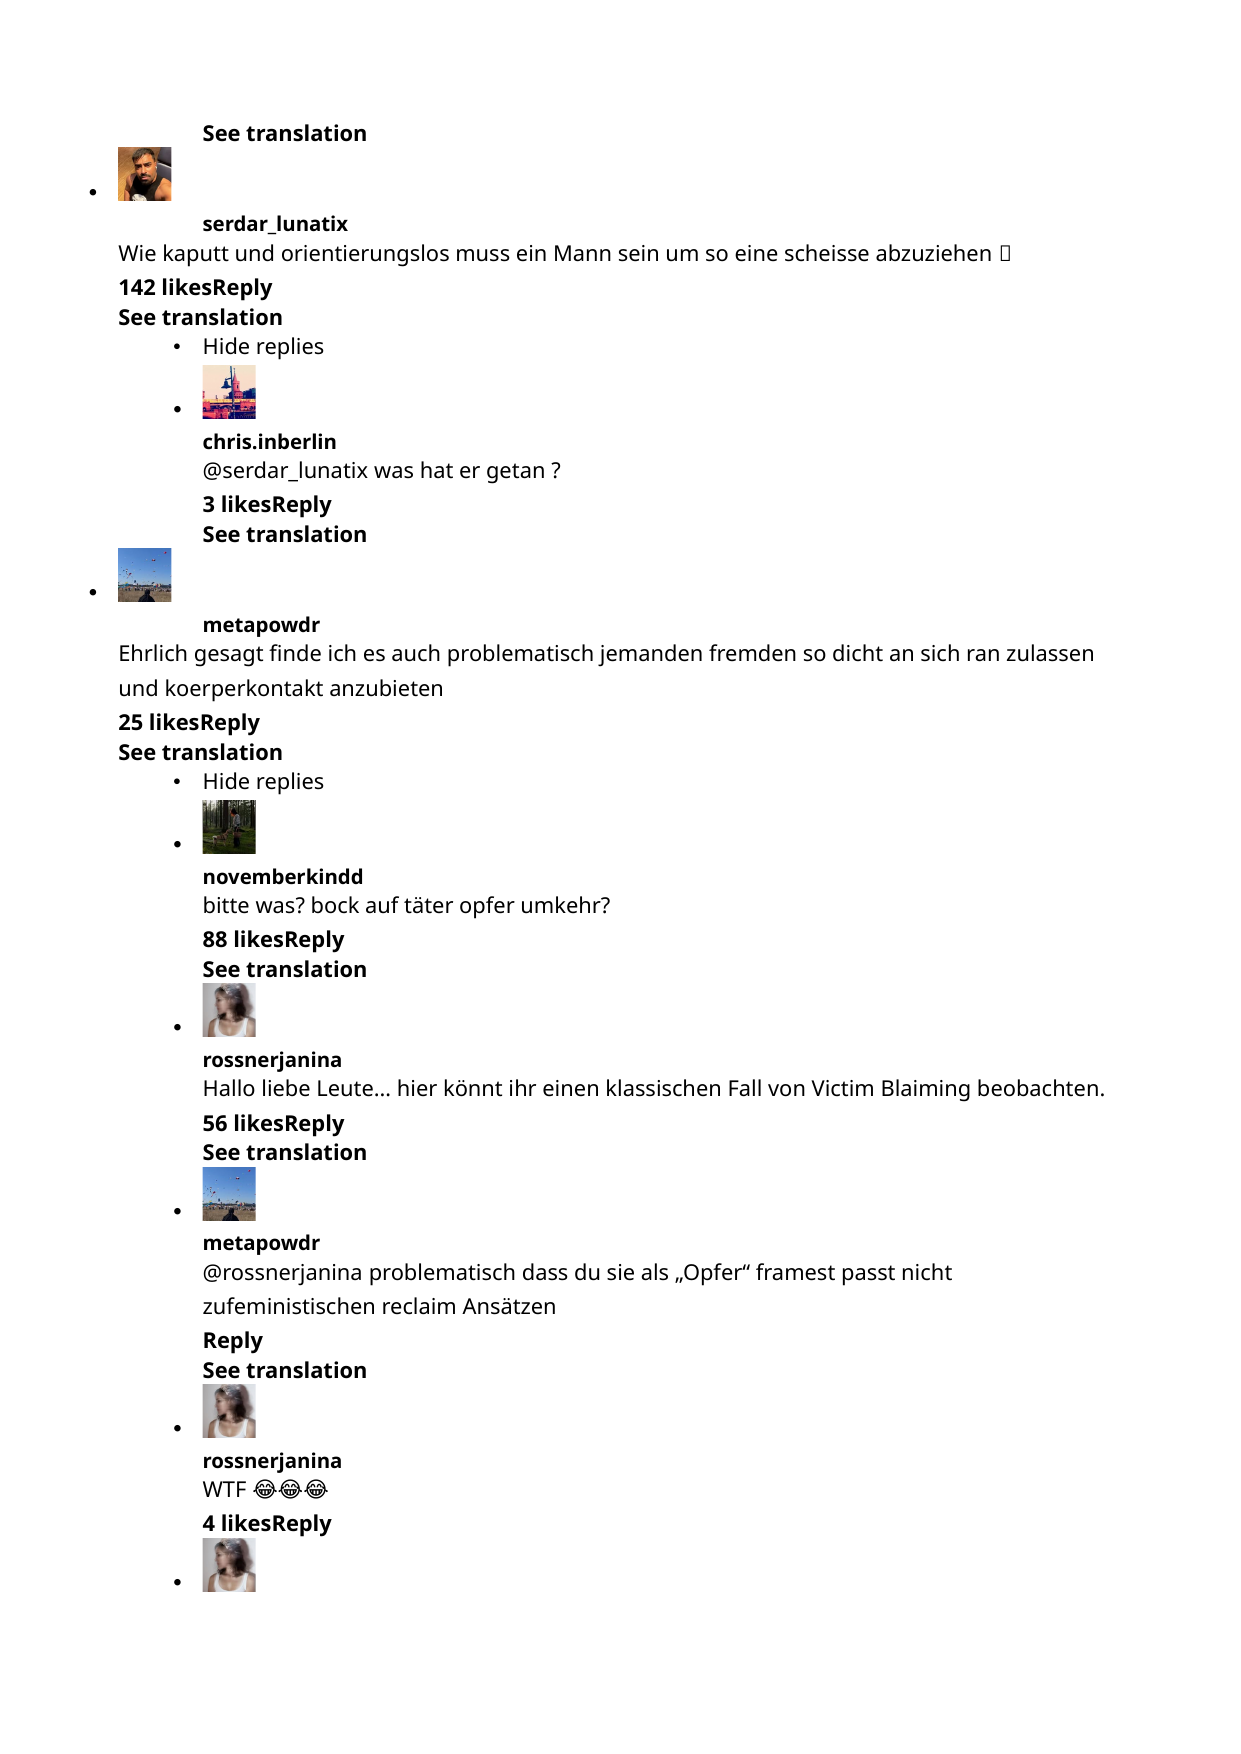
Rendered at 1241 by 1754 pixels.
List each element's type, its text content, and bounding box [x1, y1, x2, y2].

picture [202, 983, 256, 1037]
list 25 likesReply [118, 707, 1122, 736]
picture [202, 800, 256, 854]
list Hallo liebe Leute… hier könnt ihr einen klassischen Fall von Victim Blaiming beobachten. [173, 1073, 1122, 1103]
subtitle serdar_lunatix [173, 210, 1116, 237]
subtitle metapowdr [173, 1229, 1116, 1257]
picture [118, 548, 172, 602]
list 4 likesReply [173, 1508, 1122, 1538]
list Hide replies [173, 766, 1122, 796]
subtitle rossnerjanina [173, 1446, 1116, 1474]
list See translation [118, 301, 1109, 331]
picture [202, 1167, 256, 1221]
list bitte was? bock auf täter opfer umkehr? [173, 890, 1122, 920]
list 88 likesReply [173, 924, 1122, 954]
picture [118, 147, 172, 201]
list Reply [173, 1325, 1122, 1355]
picture [202, 1384, 256, 1438]
list 56 likesReply [173, 1107, 1122, 1137]
subtitle novemberkindd [173, 862, 1116, 890]
subtitle metapowdr [173, 611, 1116, 638]
list Wie kaputt und orientierungslos muss ein Mann sein um so eine scheisse abzuziehen 🥊 [118, 237, 1122, 267]
list 142 likesReply [118, 272, 1122, 301]
picture [202, 1538, 256, 1592]
list WTF 😂😂😂 [173, 1474, 1122, 1504]
list See translation [173, 118, 1109, 148]
list 3 likesReply [173, 489, 1122, 519]
subtitle chris.inberlin [173, 427, 1116, 455]
list See translation [173, 519, 1109, 549]
list @serdar_lunatix was hat er getan ? [173, 455, 1122, 485]
list See translation [173, 1355, 1109, 1384]
list See translation [173, 954, 1109, 984]
list See translation [118, 736, 1109, 766]
list Ehrlich gesagt finde ich es auch problematisch jemanden fremden so dicht an sich ran zulassen und koerperkontakt anzubieten [118, 638, 1122, 702]
list @rossnerjanina problematisch dass du sie als „Opfer“ framest passt nicht zufeministischen reclaim Ansätzen [173, 1257, 1122, 1321]
picture [202, 365, 256, 419]
subtitle rossnerjanina [173, 1046, 1116, 1073]
list Hide replies [173, 331, 1122, 361]
list See translation [173, 1137, 1109, 1167]
